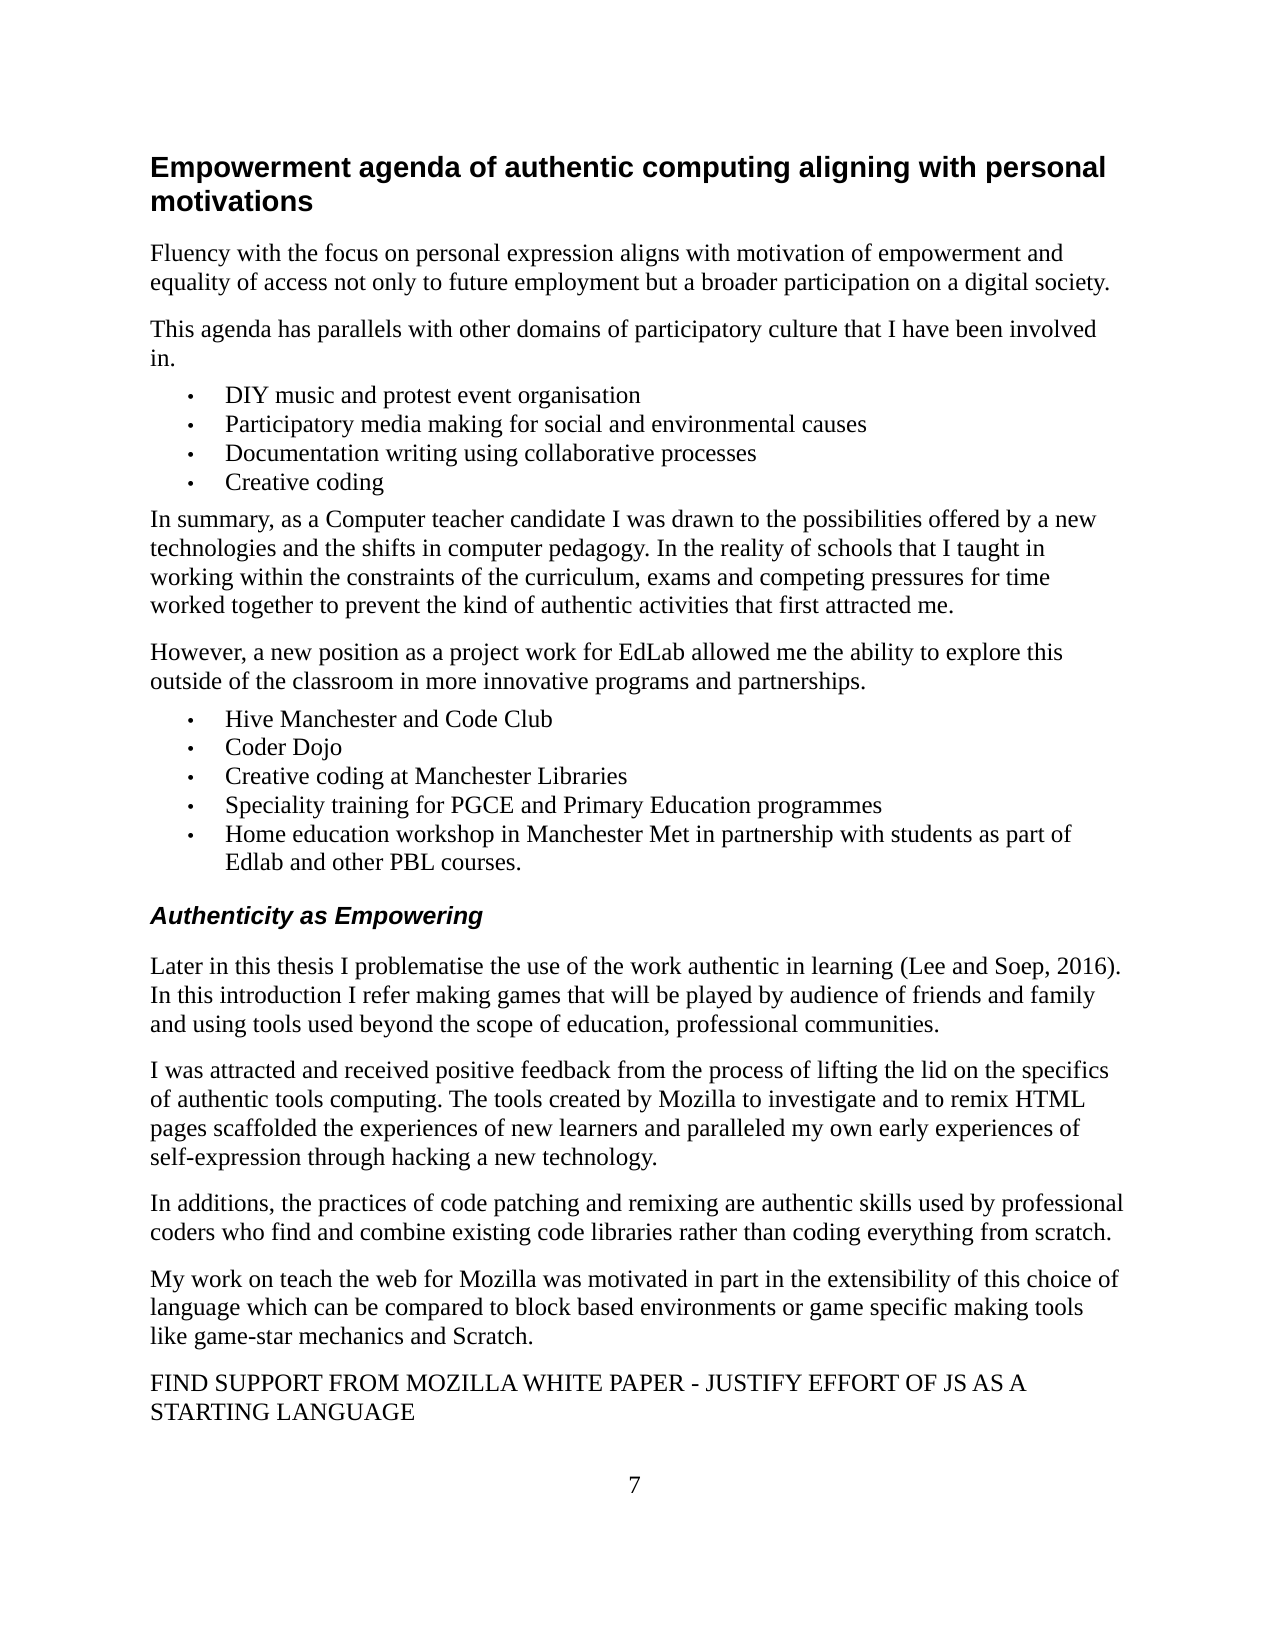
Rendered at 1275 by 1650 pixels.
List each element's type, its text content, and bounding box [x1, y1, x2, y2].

list Participatory media making for social and environmental causes [187, 409, 1125, 438]
list Creative coding at Manchester Libraries [187, 761, 1125, 790]
text FIND SUPPORT FROM MOZILLA WHITE PAPER - JUSTIFY EFFORT OF JS AS A STARTING LANGUAGE [150, 1368, 1125, 1425]
subtitle Empowerment agenda of authentic computing aligning with personal motivations [150, 150, 1125, 217]
text In summary, as a Computer teacher candidate I was drawn to the possibilities offered by a new technologies and the shifts in computer pedagogy. In the reality of schools that I taught in working within the constraints of the curriculum, exams and competing pressures for time worked together to prevent the kind of authentic activities that first attracted me. [150, 504, 1125, 619]
text This agenda has parallels with other domains of participatory culture that I have been involved in. [150, 314, 1125, 371]
text My work on teach the web for Mozilla was motivated in part in the extensibility of this choice of language which can be compared to block based environments or game specific making tools like game-star mechanics and Scratch. [150, 1264, 1125, 1350]
subtitle Authenticity as Empowering [150, 901, 1125, 930]
list Creative coding [187, 467, 1125, 495]
text I was attracted and received positive feedback from the process of lifting the lid on the specifics of authentic tools computing. The tools created by Mozilla to investigate and to remix HTML pages scaffolded the experiences of new learners and paralleled my own early experiences of self-expression through hacking a new technology. [150, 1055, 1125, 1170]
list Home education workshop in Manchester Met in partnership with students as part of Edlab and other PBL courses. [187, 819, 1125, 876]
text In additions, the practices of code patching and remixing are authentic skills used by professional coders who find and combine existing code libraries rather than coding everything from scratch. [150, 1188, 1125, 1246]
text However, a new position as a project work for EdLab allowed me the ability to explore this outside of the classroom in more innovative programs and partnerships. [150, 637, 1125, 695]
list Coder Dojo [187, 732, 1125, 761]
list DIY music and protest event organisation [187, 380, 1125, 409]
list Documentation writing using collaborative processes [187, 438, 1125, 467]
list Hive Manchester and Code Club [187, 704, 1125, 732]
list Speciality training for PGCE and Primary Education programmes [187, 790, 1125, 819]
text Later in this thesis I problematise the use of the work authentic in learning (Lee and Soep, 2016). In this introduction I refer making games that will be played by audience of friends and family and using tools used beyond the scope of education, professional communities. [150, 951, 1125, 1037]
text Fluency with the focus on personal expression aligns with motivation of empowerment and equality of access not only to future employment but a broader participation on a digital society. [150, 238, 1125, 296]
